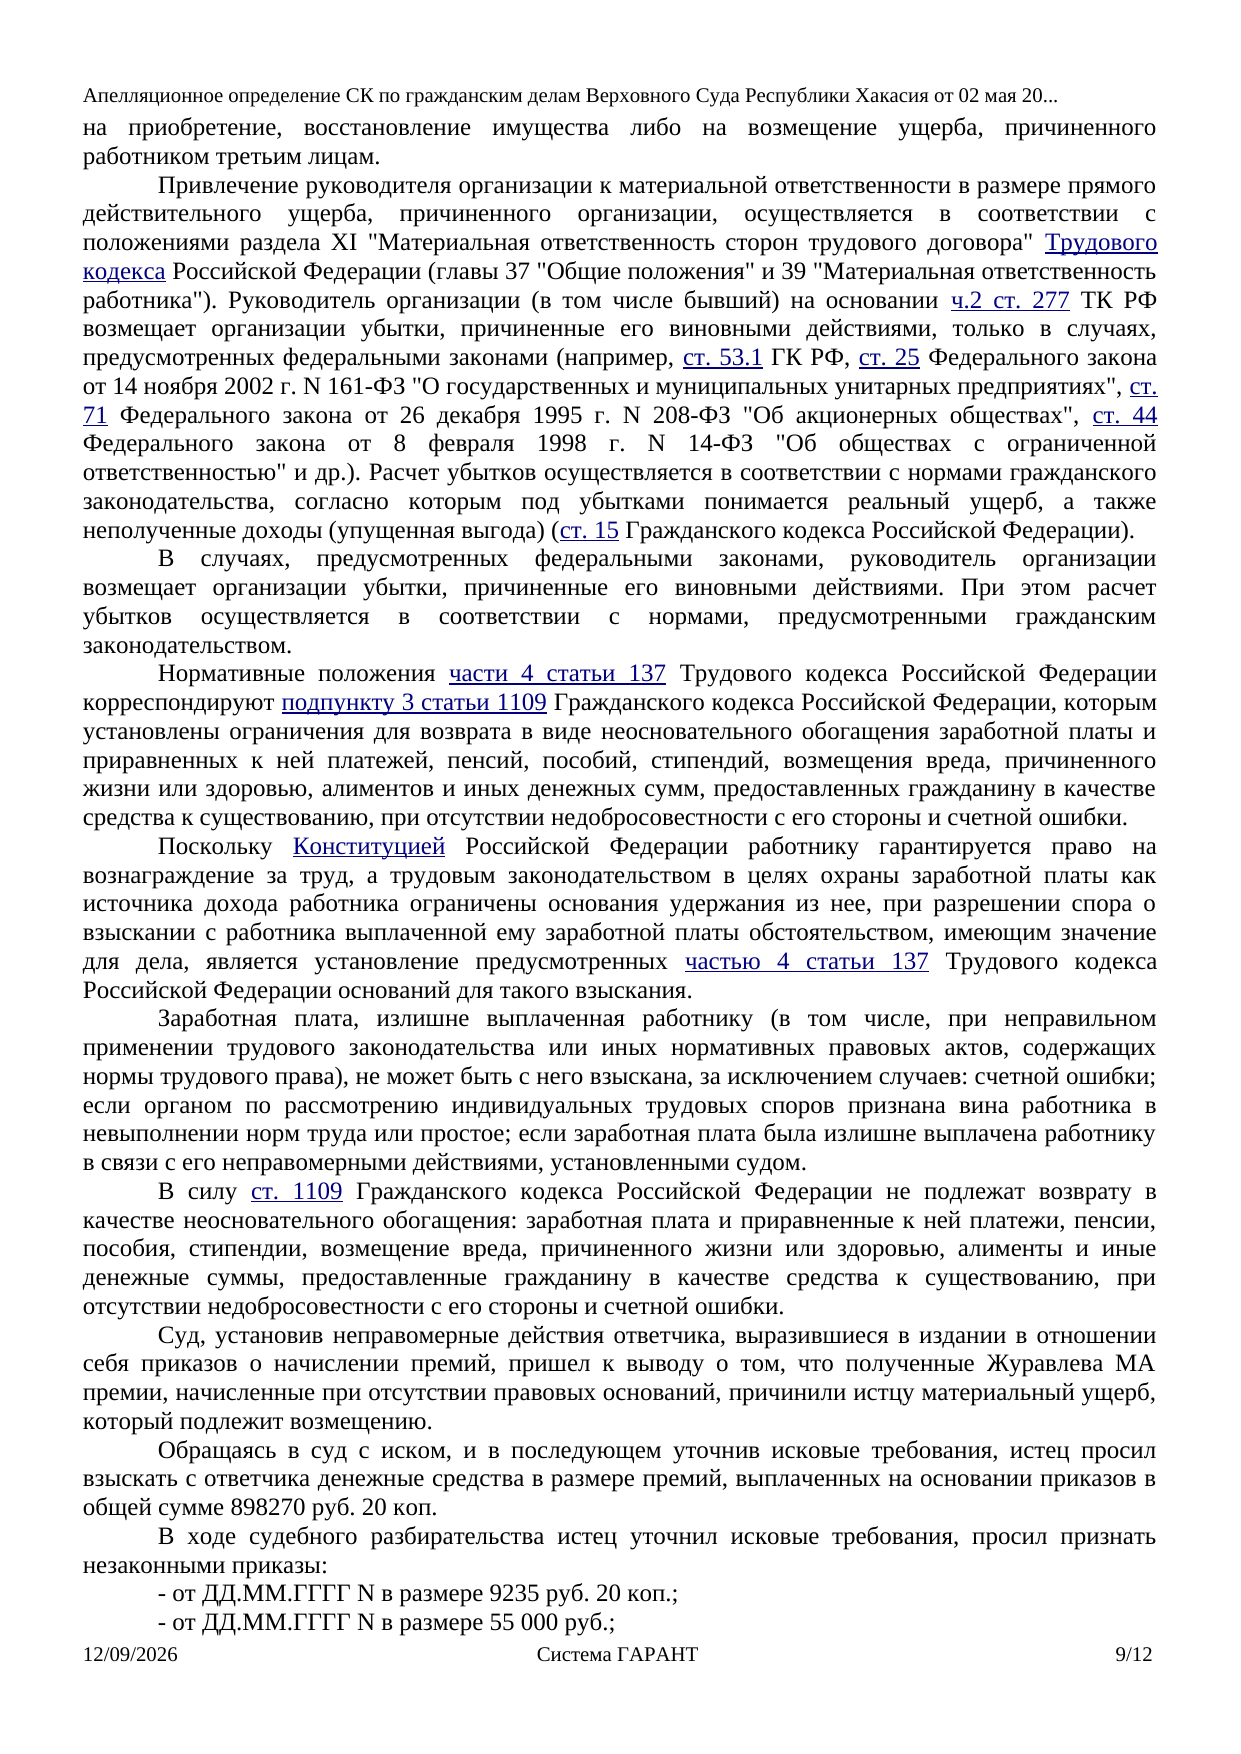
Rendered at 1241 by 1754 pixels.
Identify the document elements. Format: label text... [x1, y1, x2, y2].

text В ходе судебного разбирательства истец уточнил исковые требования, просил признать незаконными приказы: [83, 1521, 1157, 1578]
text Обращаясь в суд с иском, и в последующем уточнив исковые требования, истец просил взыскать с ответчика денежные средства в размере премий, выплаченных на основании приказов в общей сумме 898270 руб. 20 коп. [83, 1435, 1157, 1521]
text В случаях, предусмотренных федеральными законами, руководитель организации возмещает организации убытки, причиненные его виновными действиями. При этом расчет убытков осуществляется в соответствии с нормами, предусмотренными гражданским законодательством. [83, 543, 1157, 658]
text - от ДД.ММ.ГГГГ N в размере 55 000 руб.; [83, 1607, 1157, 1636]
text Поскольку Конституцией Российской Федерации работнику гарантируется право на вознаграждение за труд, а трудовым законодательством в целях охраны заработной платы как источника дохода работника ограничены основания удержания из нее, при разрешении спора о взыскании с работника выплаченной ему заработной платы обстоятельством, имеющим значение для дела, является установление предусмотренных частью 4 статьи 137 Трудового кодекса Российской Федерации оснований для такого взыскания. [83, 831, 1157, 1003]
text Суд, установив неправомерные действия ответчика, выразившиеся в издании в отношении себя приказов о начислении премий, пришел к выводу о том, что полученные Журавлева МА премии, начисленные при отсутствии правовых оснований, причинили истцу материальный ущерб, который подлежит возмещению. [83, 1320, 1157, 1435]
text на приобретение, восстановление имущества либо на возмещение ущерба, причиненного работником третьим лицам. [83, 112, 1157, 170]
text Заработная плата, излишне выплаченная работнику (в том числе, при неправильном применении трудового законодательства или иных нормативных правовых актов, содержащих нормы трудового права), не может быть с него взыскана, за исключением случаев: счетной ошибки; если органом по рассмотрению индивидуальных трудовых споров признана вина работника в невыполнении норм труда или простое; если заработная плата была излишне выплачена работнику в связи с его неправомерными действиями, установленными судом. [83, 1003, 1157, 1176]
text Привлечение руководителя организации к материальной ответственности в размере прямого действительного ущерба, причиненного организации, осуществляется в соответствии с положениями раздела ХI "Материальная ответственность сторон трудового договора" Трудового кодекса Российской Федерации (главы 37 "Общие положения" и 39 "Материальная ответственность работника"). Руководитель организации (в том числе бывший) на основании ч.2 ст. 277 ТК РФ возмещает организации убытки, причиненные его виновными действиями, только в случаях, предусмотренных федеральными законами (например, ст. 53.1 ГК РФ, ст. 25 Федерального закона от 14 ноября 2002 г. N 161-ФЗ "О государственных и муниципальных унитарных предприятиях", ст. 71 Федерального закона от 26 декабря 1995 г. N 208-ФЗ "Об акционерных обществах", ст. 44 Федерального закона от 8 февраля 1998 г. N 14-ФЗ "Об обществах с ограниченной ответственностью" и др.). Расчет убытков осуществляется в соответствии с нормами гражданского законодательства, согласно которым под убытками понимается реальный ущерб, а также неполученные доходы (упущенная выгода) (ст. 15 Гражданского кодекса Российской Федерации). [83, 170, 1157, 543]
text В силу ст. 1109 Гражданского кодекса Российской Федерации не подлежат возврату в качестве неосновательного обогащения: заработная плата и приравненные к ней платежи, пенсии, пособия, стипендии, возмещение вреда, причиненного жизни или здоровью, алименты и иные денежные суммы, предоставленные гражданину в качестве средства к существованию, при отсутствии недобросовестности с его стороны и счетной ошибки. [83, 1176, 1157, 1320]
text - от ДД.ММ.ГГГГ N в размере 9235 руб. 20 коп.; [83, 1578, 1157, 1607]
text Нормативные положения части 4 статьи 137 Трудового кодекса Российской Федерации корреспондируют подпункту 3 статьи 1109 Гражданского кодекса Российской Федерации, которым установлены ограничения для возврата в виде неосновательного обогащения заработной платы и приравненных к ней платежей, пенсий, пособий, стипендий, возмещения вреда, причиненного жизни или здоровью, алиментов и иных денежных сумм, предоставленных гражданину в качестве средства к существованию, при отсутствии недобросовестности с его стороны и счетной ошибки. [83, 658, 1157, 831]
